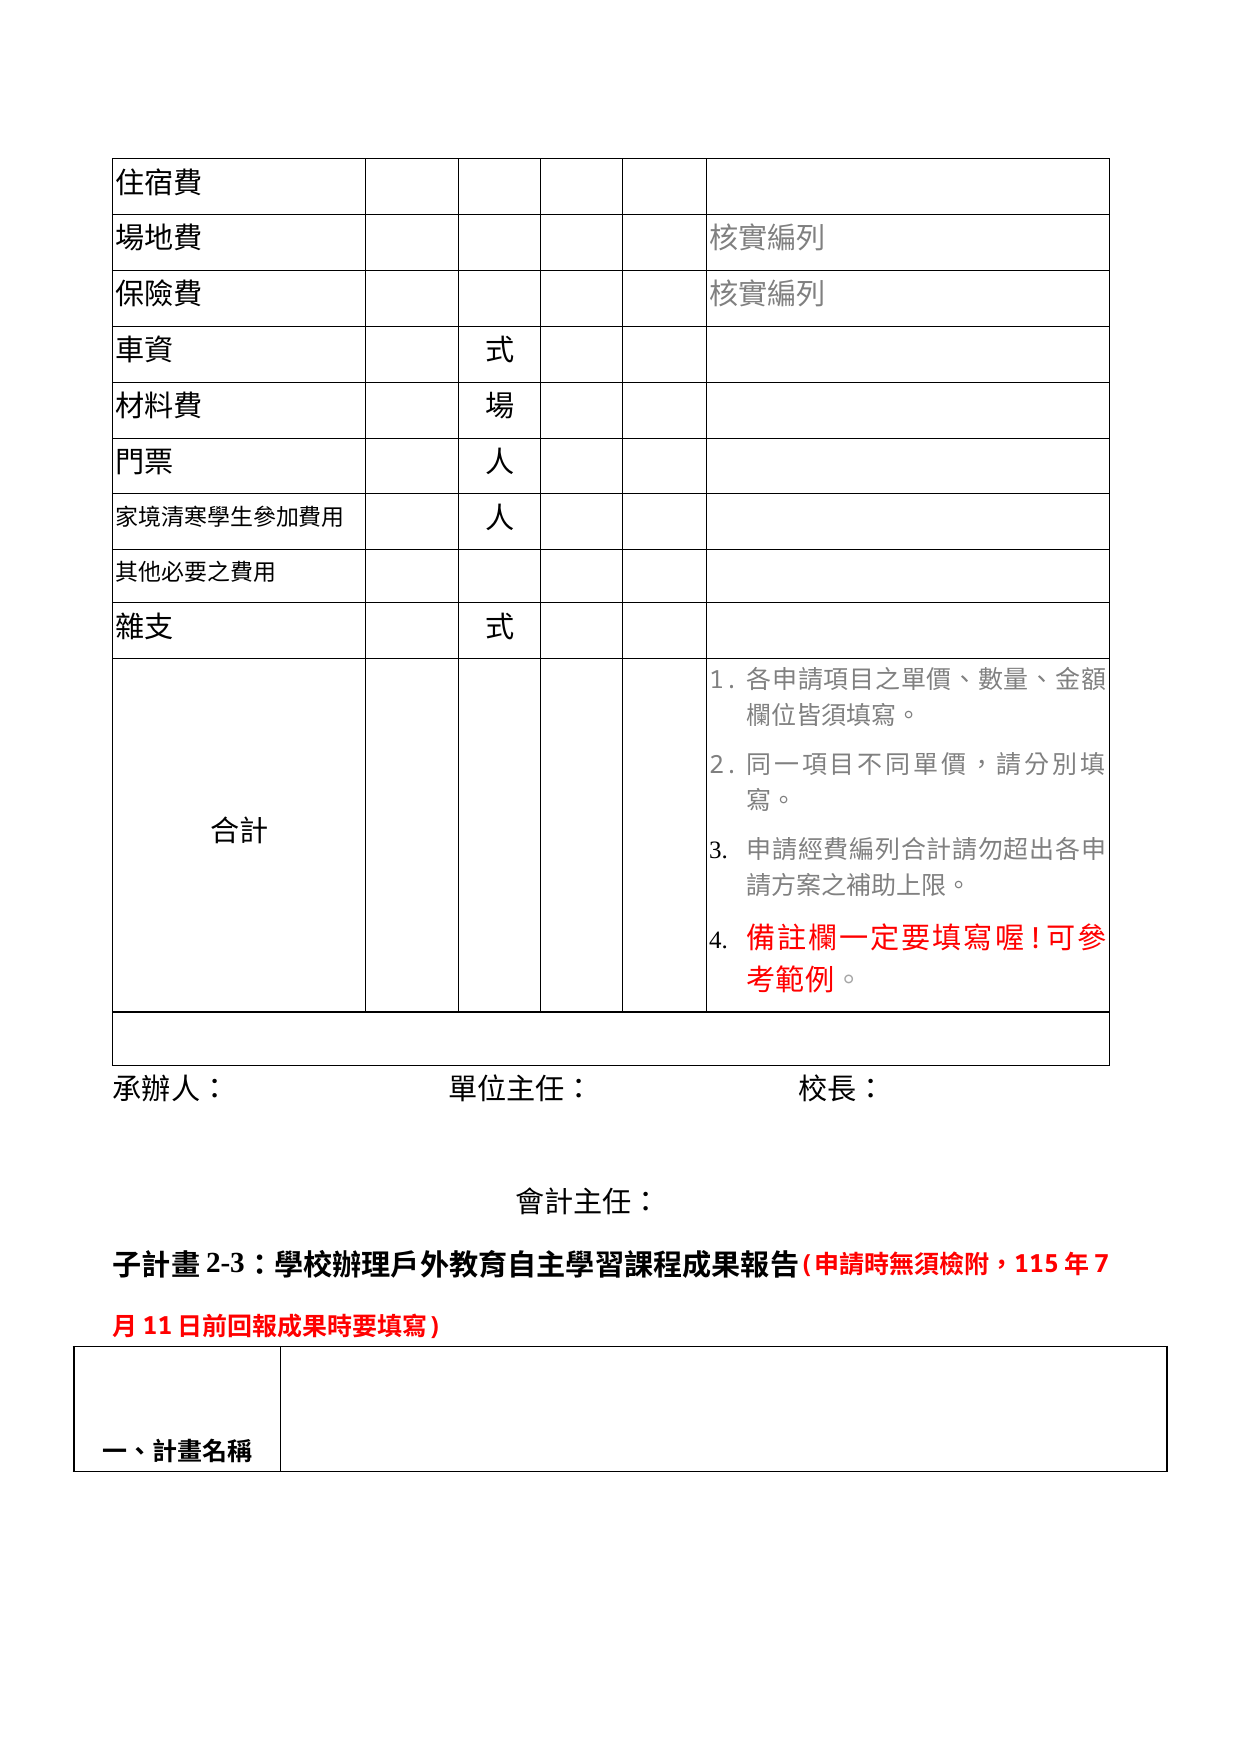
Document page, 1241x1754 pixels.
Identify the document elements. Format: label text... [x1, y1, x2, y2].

table_cell [113, 1013, 1109, 1064]
text 承辦人： 單位主任： 校長： [112, 1066, 1128, 1108]
table_cell [623, 550, 706, 602]
table_cell [541, 659, 622, 1011]
table_cell [707, 550, 1109, 602]
table_cell [541, 159, 622, 214]
table_cell [459, 550, 540, 602]
table_cell [623, 215, 706, 270]
table_cell 人 [459, 439, 540, 493]
table_cell [541, 383, 622, 437]
table_cell [623, 494, 706, 549]
table_cell [366, 271, 458, 326]
table_cell [541, 439, 622, 493]
table_cell [541, 215, 622, 270]
table_cell [541, 271, 622, 326]
table_cell [366, 327, 458, 382]
table_cell [366, 215, 458, 270]
table_cell [707, 159, 1109, 214]
table_cell [541, 327, 622, 382]
table_cell 式 [459, 327, 540, 382]
table_cell [459, 659, 540, 1011]
table_cell 材料費 [113, 383, 365, 437]
table_cell [707, 603, 1109, 658]
table_cell 場 [459, 383, 540, 437]
table_cell 合計 [113, 659, 365, 1011]
table_cell [541, 603, 622, 658]
text 會計主任： [112, 1158, 1128, 1221]
table_header [281, 1347, 1166, 1471]
table_cell 場地費 [113, 215, 365, 270]
table_cell 式 [459, 603, 540, 658]
table_cell [623, 271, 706, 326]
table_cell [623, 603, 706, 658]
table_cell 車資 [113, 327, 365, 382]
table_cell [459, 271, 540, 326]
table_cell [707, 439, 1109, 493]
table_cell [366, 159, 458, 214]
table_cell [459, 159, 540, 214]
table_cell [541, 550, 622, 602]
table_cell 住宿費 [113, 159, 365, 214]
table_cell 其他必要之費用 [113, 550, 365, 602]
table_cell [459, 215, 540, 270]
table_cell [623, 159, 706, 214]
table_cell [366, 383, 458, 437]
table_cell [366, 659, 458, 1011]
table_cell [707, 494, 1109, 549]
table_cell [366, 439, 458, 493]
table_cell [623, 659, 706, 1011]
table_cell 各申請項目之單價、數量、金額欄位皆須填寫。 同一項目不同單價，請分別填寫。 申請經費編列合計請勿超出各申請方案之補助上限。 備註欄一定要填寫喔!可參考範例。 [707, 659, 1109, 1011]
table_cell 人 [459, 494, 540, 549]
table_cell 核實編列 [707, 215, 1109, 270]
table_cell [623, 439, 706, 493]
table_cell [366, 550, 458, 602]
table_cell 雜支 [113, 603, 365, 658]
table_cell 門票 [113, 439, 365, 493]
table_cell [707, 327, 1109, 382]
table_cell [366, 603, 458, 658]
table_header 一、計畫名稱 [75, 1347, 280, 1471]
table_cell [366, 494, 458, 549]
table_cell 保險費 [113, 271, 365, 326]
table_cell [541, 494, 622, 549]
table_cell [707, 383, 1109, 437]
table_cell [623, 327, 706, 382]
table_cell 核實編列 [707, 271, 1109, 326]
table_cell 家境清寒學生參加費用 [113, 494, 365, 549]
table_cell [623, 383, 706, 437]
subtitle 子計畫2-3：學校辦理戶外教育自主學習課程成果報告(申請時無須檢附，115年7月11日前回報成果時要填寫) [112, 1221, 1128, 1346]
